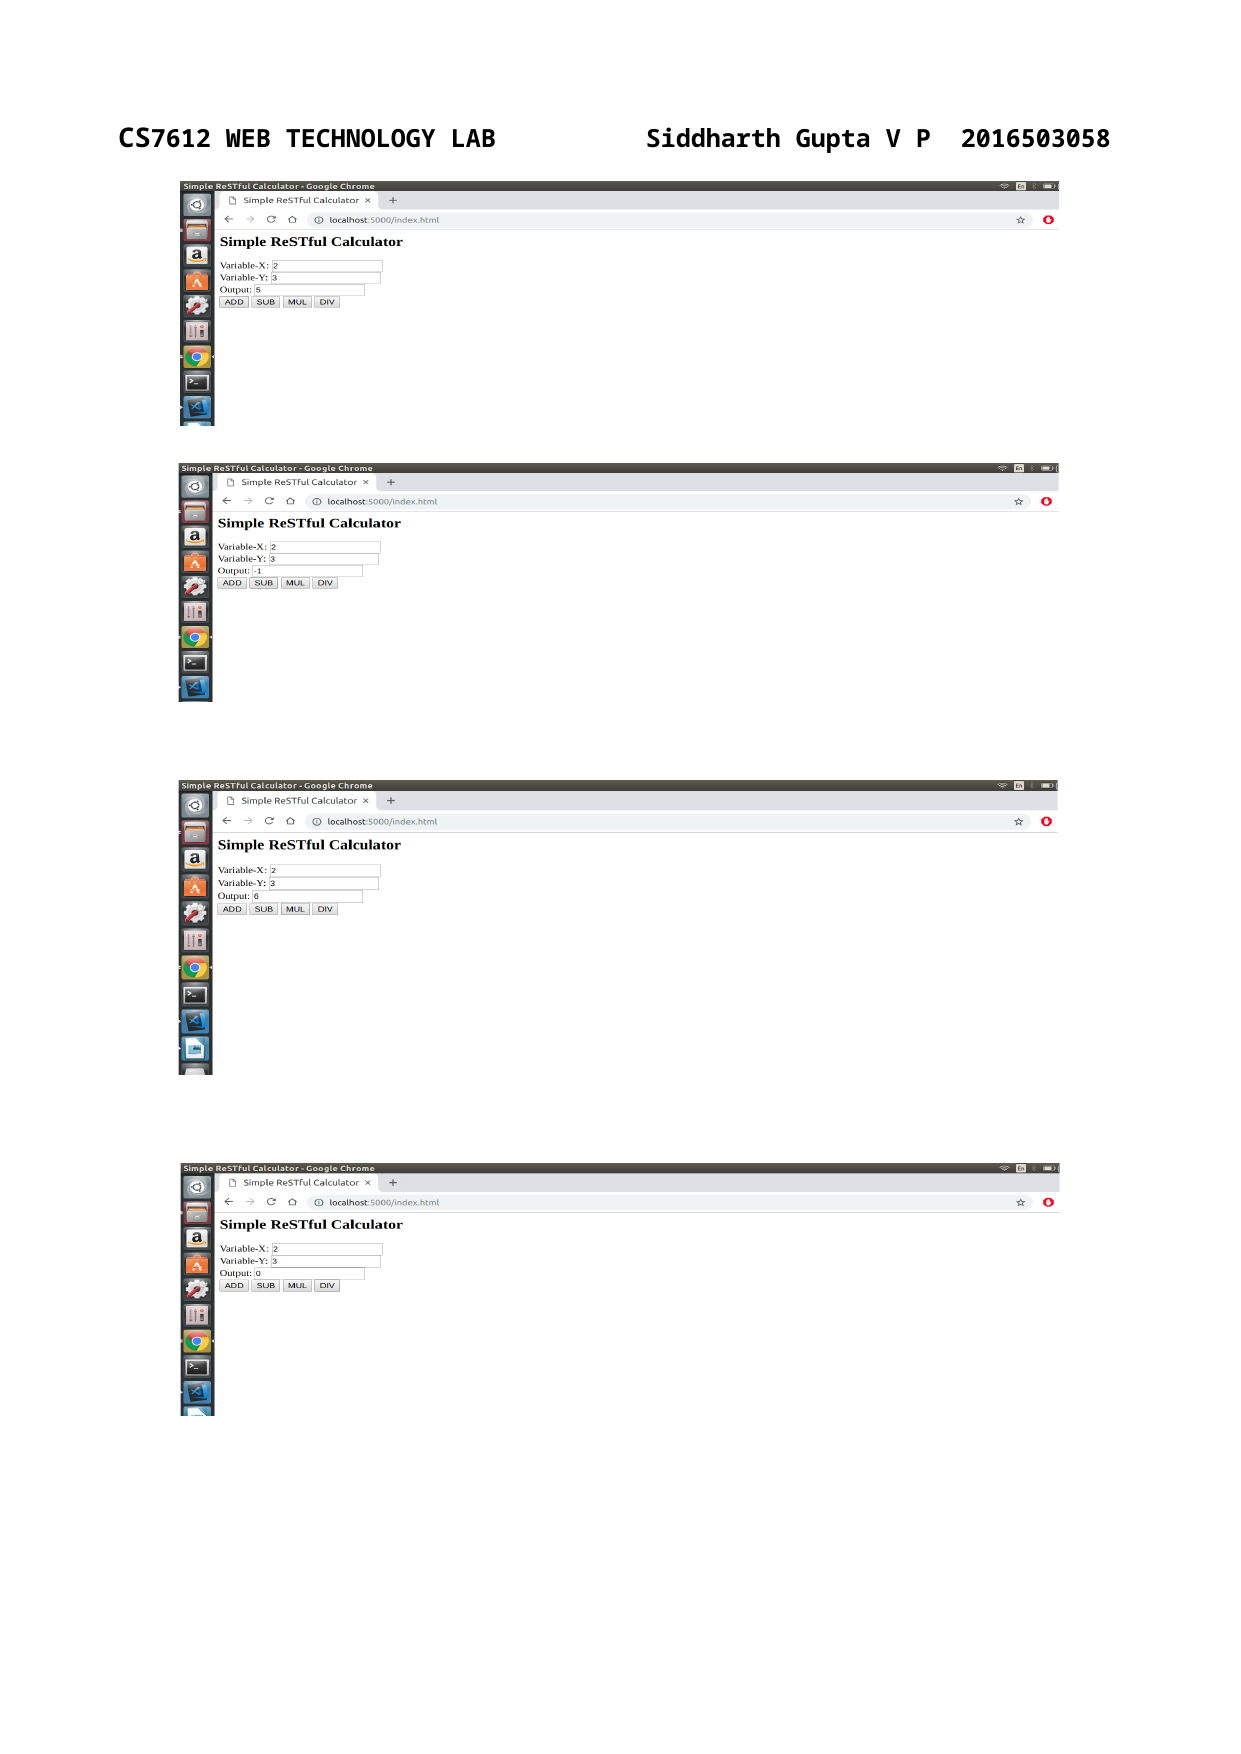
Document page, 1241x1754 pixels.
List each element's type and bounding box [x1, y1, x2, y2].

picture [180, 1163, 1060, 1416]
picture [180, 181, 1060, 426]
picture [178, 780, 1058, 1075]
picture [178, 463, 1059, 702]
